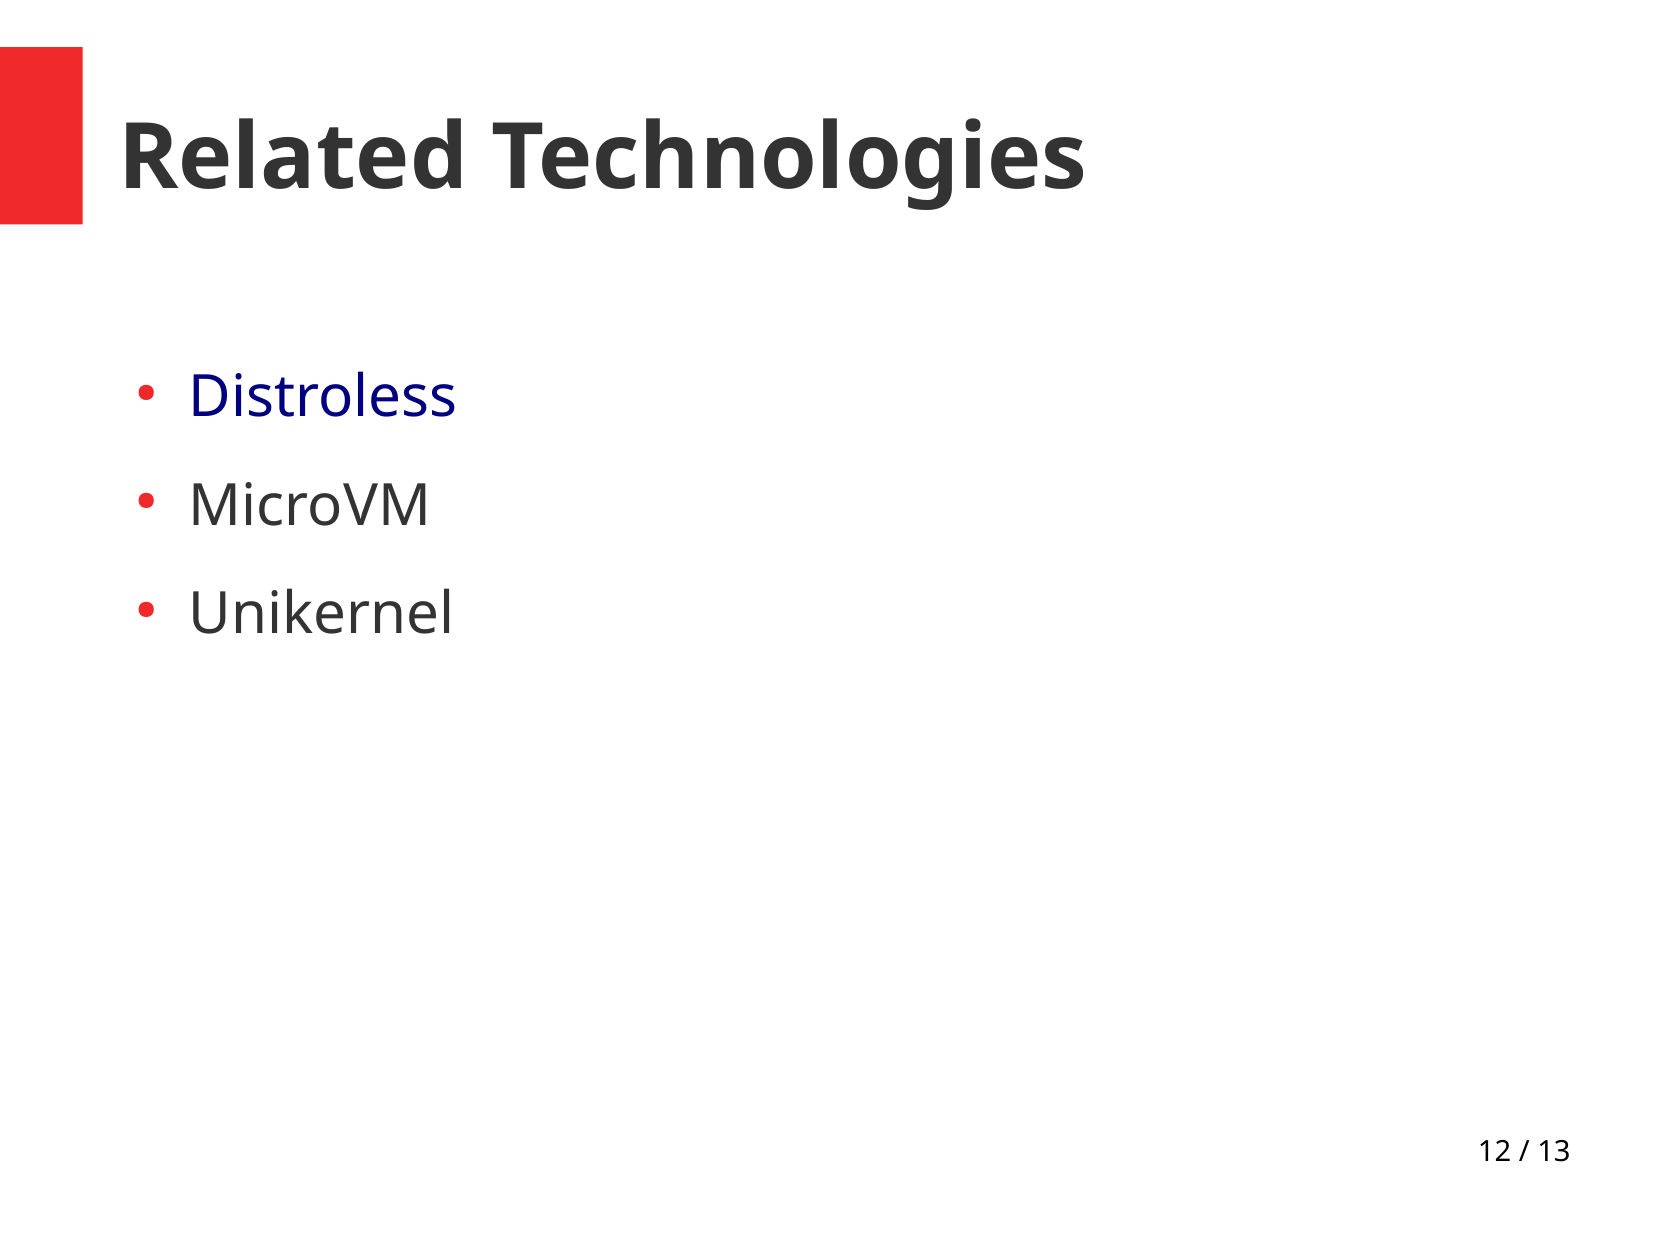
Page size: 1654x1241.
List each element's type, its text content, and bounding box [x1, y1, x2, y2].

list Distroless MicroVM Unikernel [118, 354, 1536, 1074]
title Related Technologies [118, 49, 1571, 257]
